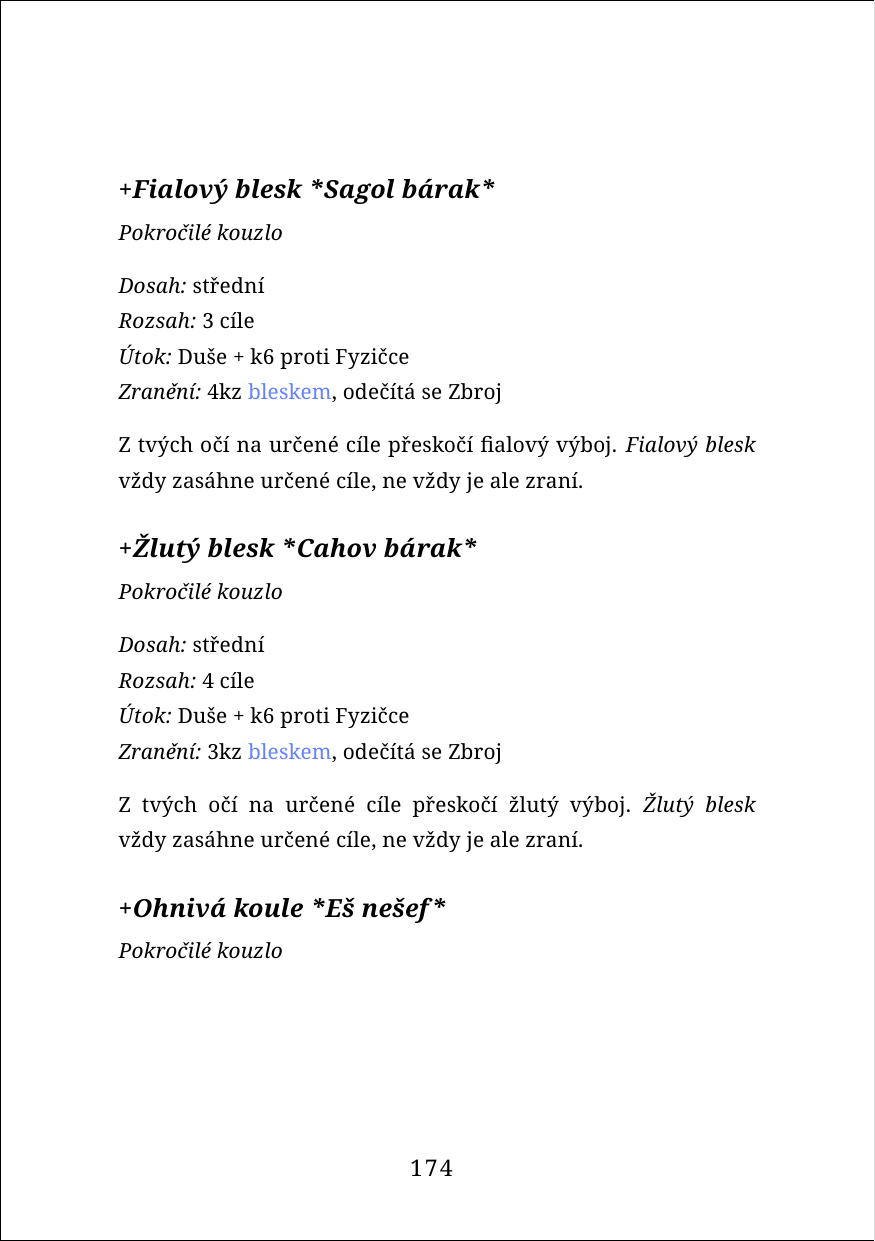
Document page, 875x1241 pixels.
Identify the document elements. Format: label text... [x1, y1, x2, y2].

subtitle +Žlutý blesk *Cahov bárak* [118, 531, 756, 565]
text Dosah: střední Rozsah: 4 cíle Útok: Duše + k6 proti Fyzičce Zranění: 3kz bleskem, odečítá se Zbroj [118, 630, 756, 765]
subtitle +Ohnivá koule *Eš nešef* [118, 891, 756, 924]
text Z tvých očí na určené cíle přeskočí žlutý výboj. Žlutý blesk vždy zasáhne určené cíle, ne vždy je ale zraní. [118, 790, 756, 854]
subtitle +Fialový blesk *Sagol bárak* [118, 172, 756, 206]
text Pokročilé kouzlo [118, 577, 756, 605]
text Z tvých očí na určené cíle přeskočí fialový výboj. Fialový blesk vždy zasáhne určené cíle, ne vždy je ale zraní. [118, 431, 756, 494]
text Dosah: střední Rozsah: 3 cíle Útok: Duše + k6 proti Fyzičce Zranění: 4kz bleskem, odečítá se Zbroj [118, 271, 756, 406]
text Pokročilé kouzlo [118, 218, 756, 246]
text Pokročilé kouzlo [118, 936, 756, 965]
